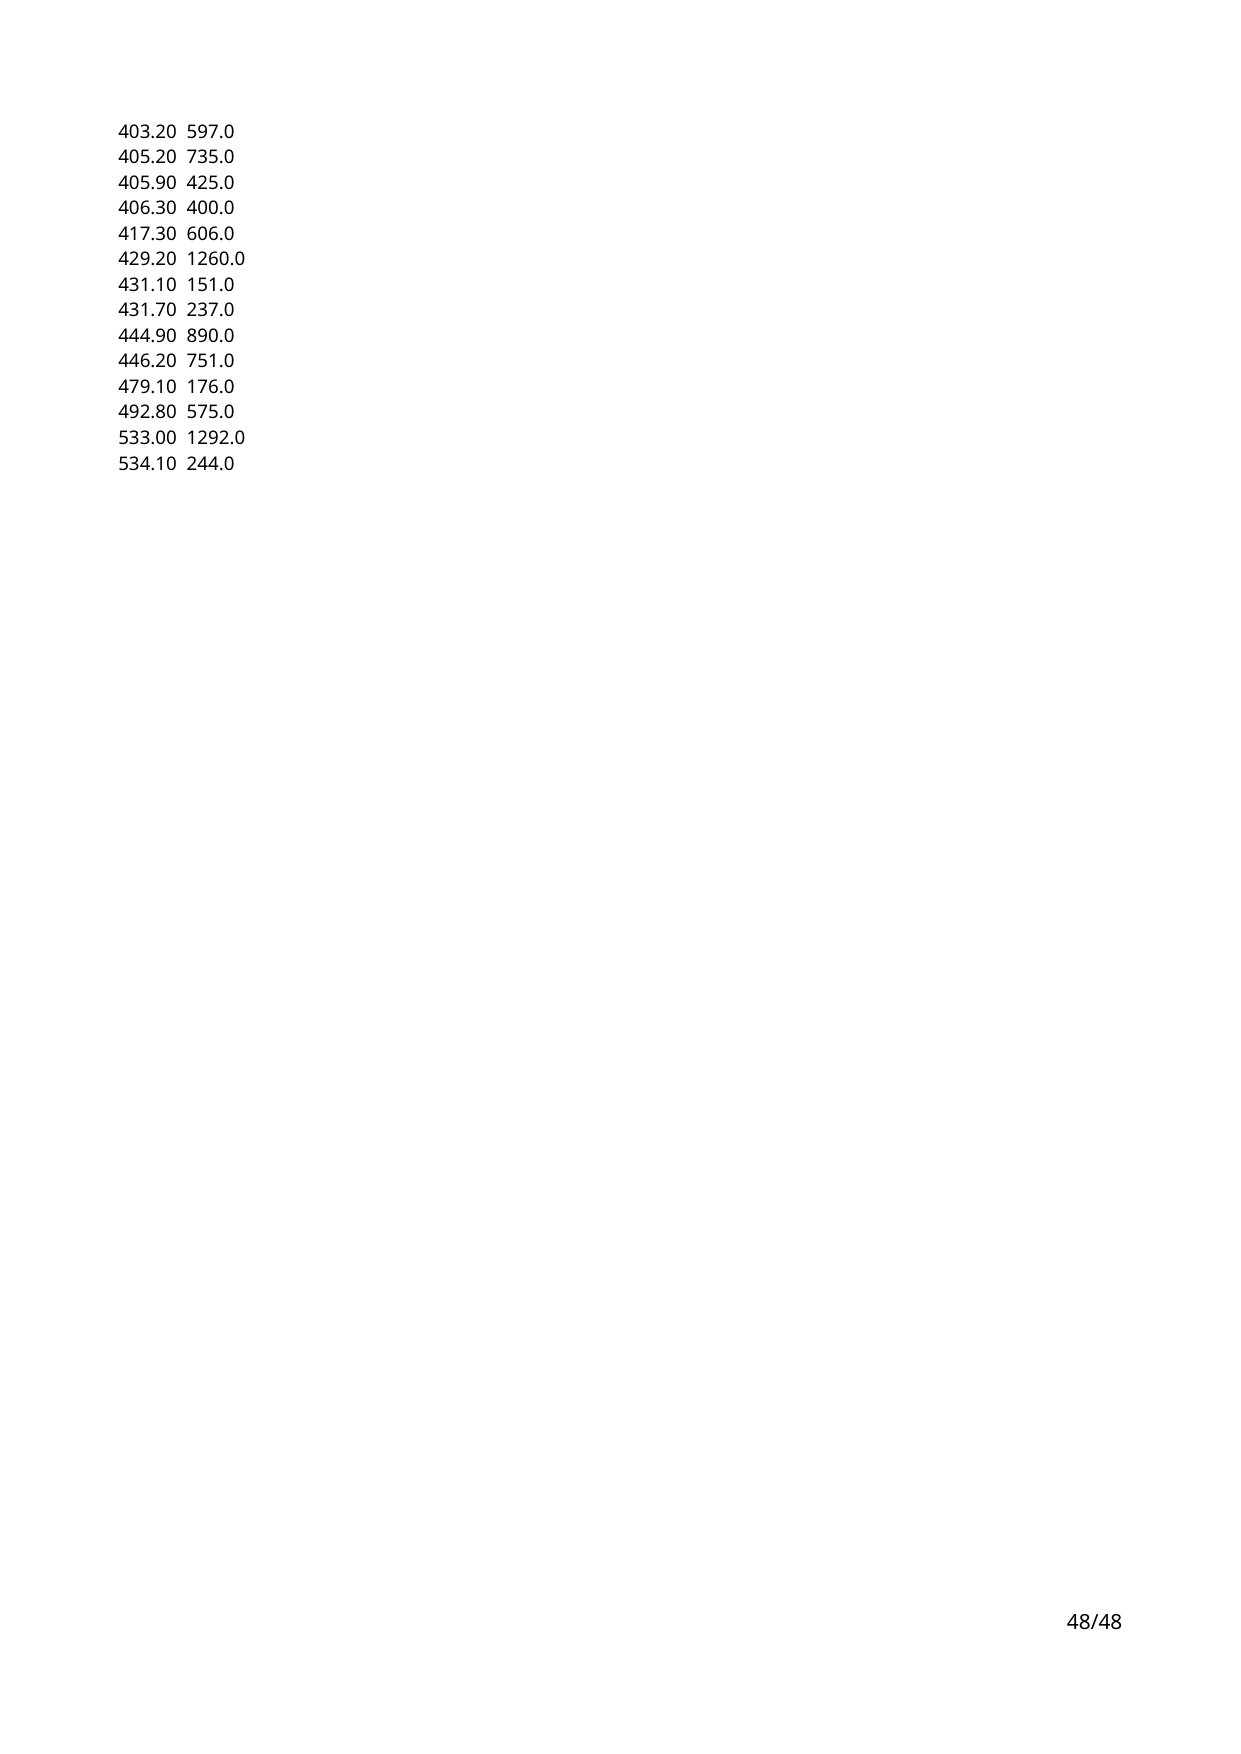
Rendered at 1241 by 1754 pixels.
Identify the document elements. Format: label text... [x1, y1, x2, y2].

text 406.30 400.0 [118, 195, 1122, 220]
text 533.00 1292.0 [118, 424, 1122, 450]
text 534.10 244.0 [118, 450, 1122, 475]
text 431.10 151.0 [118, 271, 1122, 297]
text 417.30 606.0 [118, 220, 1122, 246]
text 405.90 425.0 [118, 169, 1122, 195]
text 429.20 1260.0 [118, 246, 1122, 271]
text 479.10 176.0 [118, 373, 1122, 399]
text 403.20 597.0 [118, 118, 1122, 144]
text 444.90 890.0 [118, 322, 1122, 348]
text 492.80 575.0 [118, 399, 1122, 424]
text 446.20 751.0 [118, 348, 1122, 373]
text 405.20 735.0 [118, 144, 1122, 169]
text 431.70 237.0 [118, 297, 1122, 322]
